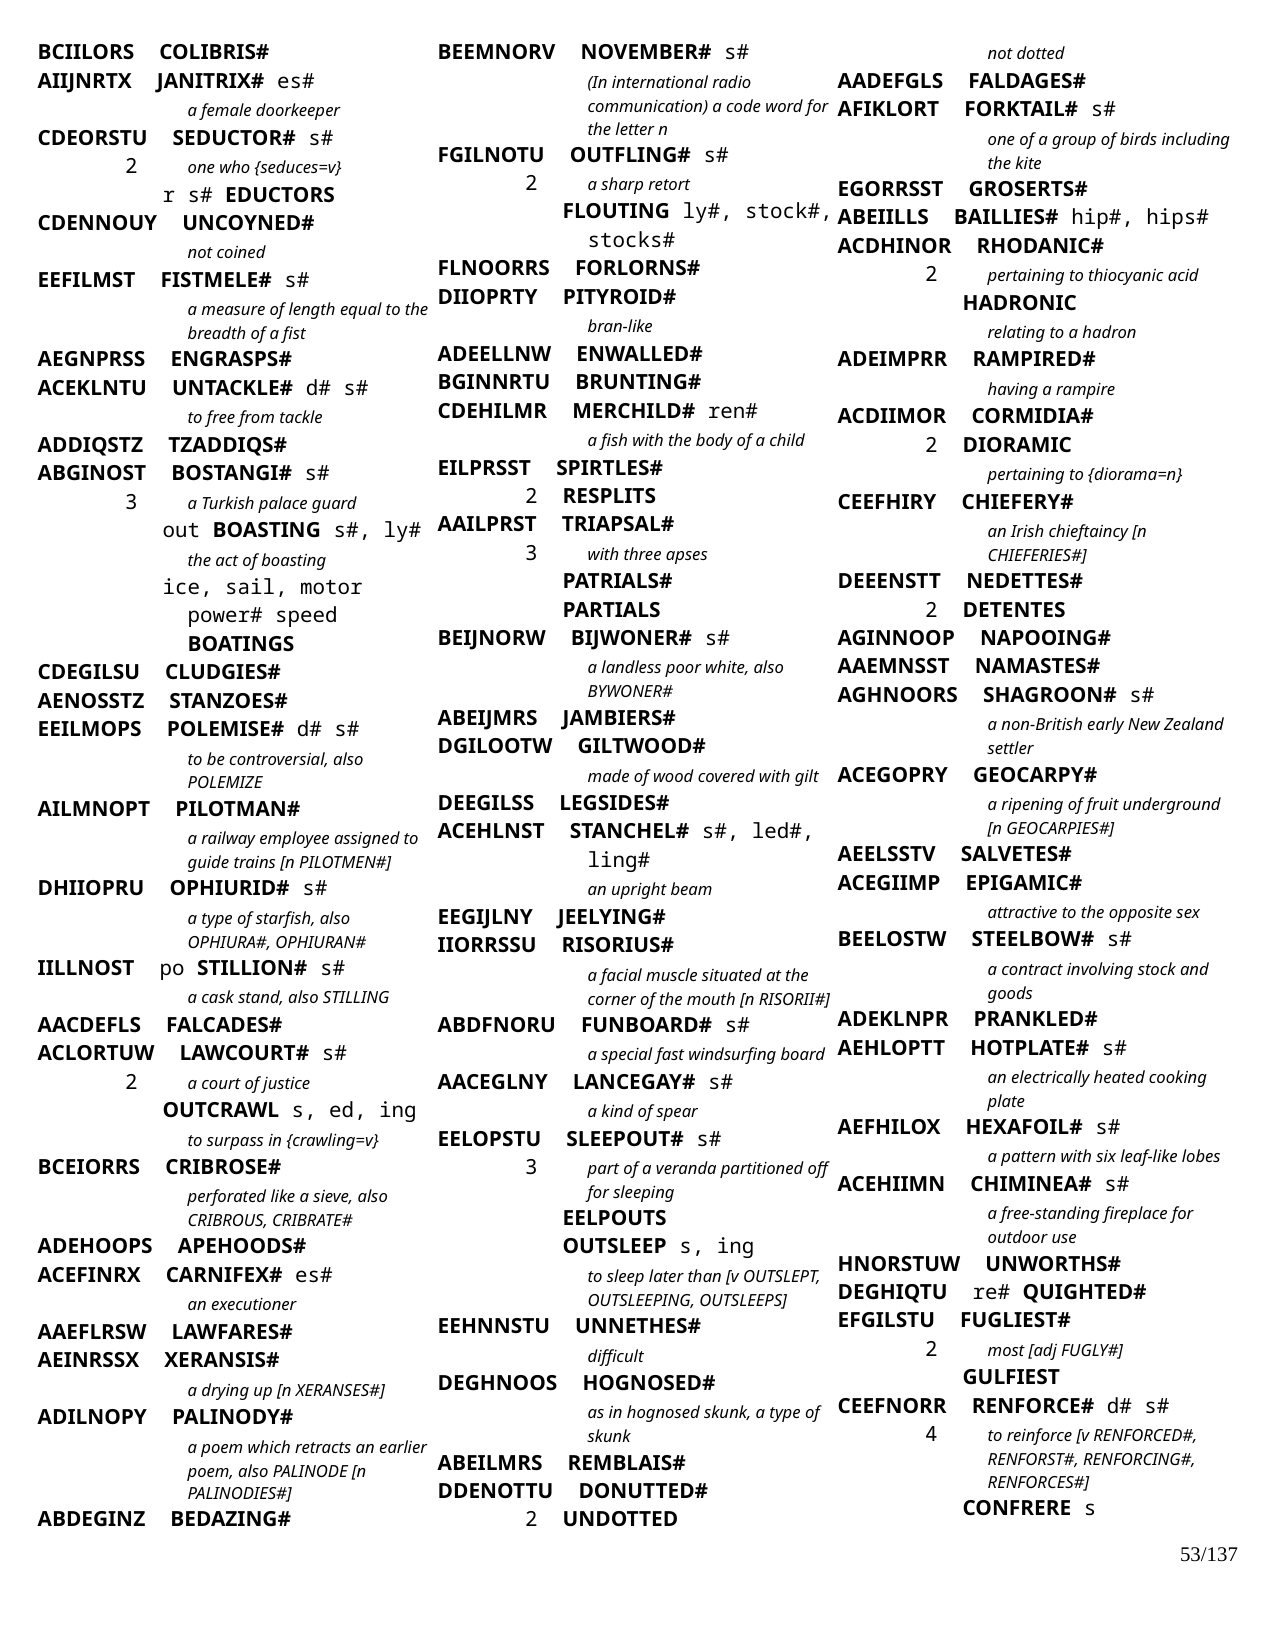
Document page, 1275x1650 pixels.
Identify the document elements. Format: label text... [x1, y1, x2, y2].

text AACEGLNY LANCEGAY# s# [437, 1067, 837, 1095]
text 2 RESPLITS [437, 481, 837, 509]
text OUTCRAWL s, ed, ing [37, 1095, 437, 1124]
text ACEGOPRY GEOCARPY# [837, 760, 1237, 788]
text EELOPSTU SLEEPOUT# s# [437, 1124, 837, 1152]
text ice, sail, motor power# speed BOATINGS [37, 572, 437, 657]
text DIIOPRTY PITYROID# [437, 282, 837, 310]
text EFGILSTU FUGLIEST# [837, 1306, 1237, 1334]
text 2 pertaining to thiocyanic acid [837, 259, 1237, 288]
text FLNOORRS FORLORNS# [437, 253, 837, 282]
text an Irish chieftaincy [n CHIEFERIES#] [837, 515, 1237, 566]
text 2 most [adj FUGLY#] [837, 1334, 1237, 1362]
text DDENOTTU DONUTTED# [437, 1476, 837, 1504]
text ACDIIMOR CORMIDIA# [837, 401, 1237, 430]
text a non-British early New Zealand settler [837, 708, 1237, 760]
text CDENNOUY UNCOYNED# [37, 208, 437, 237]
text 3 with three apses [437, 538, 837, 566]
text out BOASTING s#, ly# [37, 515, 437, 544]
text a fish with the body of a child [437, 424, 837, 453]
text ACEHLNST STANCHEL# s#, led#, ling# [437, 817, 837, 873]
text a drying up [n XERANSES#] [37, 1374, 437, 1402]
text ADEKLNPR PRANKLED# [837, 1004, 1237, 1033]
text AIIJNRTX JANITRIX# es# [37, 66, 437, 94]
text to free from tackle [37, 401, 437, 430]
text having a rampire [837, 373, 1237, 401]
text AFIKLORT FORKTAIL# s# [837, 94, 1237, 123]
text BEELOSTW STEELBOW# s# [837, 924, 1237, 953]
text attractive to the opposite sex [837, 896, 1237, 924]
text 2 a sharp retort [437, 168, 837, 197]
text (In international radio communication) a code word for the letter n [437, 66, 837, 140]
text HNORSTUW UNWORTHS# [837, 1249, 1237, 1277]
text CEEFHIRY CHIEFERY# [837, 487, 1237, 515]
text bran-like [437, 310, 837, 339]
text an electrically heated cooking plate [837, 1061, 1237, 1112]
text ABDEGINZ BEDAZING# [37, 1504, 437, 1533]
text made of wood covered with gilt [437, 760, 837, 788]
text AEFHILOX HEXAFOIL# s# [837, 1112, 1237, 1141]
text DGILOOTW GILTWOOD# [437, 731, 837, 760]
text AEINRSSX XERANSIS# [37, 1345, 437, 1374]
text AADEFGLS FALDAGES# [837, 66, 1237, 94]
text DEEENSTT NEDETTES# [837, 566, 1237, 595]
text ACEGIIMP EPIGAMIC# [837, 868, 1237, 896]
text AILMNOPT PILOTMAN# [37, 794, 437, 822]
text IILLNOST po STILLION# s# [37, 953, 437, 981]
text ABDFNORU FUNBOARD# s# [437, 1010, 837, 1038]
text an executioner [37, 1288, 437, 1317]
text ACEFINRX CARNIFEX# es# [37, 1260, 437, 1288]
text 2 DIORAMIC [837, 430, 1237, 458]
text ACDHINOR RHODANIC# [837, 231, 1237, 259]
text PARTIALS [437, 595, 837, 623]
text HADRONIC [837, 288, 1237, 316]
text ACEHIIMN CHIMINEA# s# [837, 1169, 1237, 1197]
text GULFIEST [837, 1362, 1237, 1391]
text a type of starfish, also OPHIURA#, OPHIURAN# [37, 902, 437, 953]
text 3 a Turkish palace guard [37, 487, 437, 515]
text EILPRSST SPIRTLES# [437, 453, 837, 481]
text ADEELLNW ENWALLED# [437, 339, 837, 367]
text ACEKLNTU UNTACKLE# d# s# [37, 373, 437, 401]
text an upright beam [437, 873, 837, 902]
text 2 DETENTES [837, 595, 1237, 623]
text a facial muscle situated at the corner of the mouth [n RISORII#] [437, 959, 837, 1010]
text BEIJNORW BIJWONER# s# [437, 623, 837, 652]
text BGINNRTU BRUNTING# [437, 367, 837, 396]
text BCEIORRS CRIBROSE# [37, 1152, 437, 1181]
text to surpass in {crawling=v} [37, 1124, 437, 1152]
text a pattern with six leaf-like lobes [837, 1141, 1237, 1169]
text FLOUTING ly#, stock#, stocks# [437, 197, 837, 253]
text OUTSLEEP s, ing [437, 1232, 837, 1260]
text CEEFNORR RENFORCE# d# s# [837, 1391, 1237, 1419]
text a female doorkeeper [37, 94, 437, 123]
text r s# EDUCTORS [37, 180, 437, 208]
text CONFRERE s [837, 1493, 1237, 1522]
text a free-standing fireplace for outdoor use [837, 1197, 1237, 1249]
text AAEFLRSW LAWFARES# [37, 1317, 437, 1345]
text AGHNOORS SHAGROON# s# [837, 680, 1237, 708]
text DEEGILSS LEGSIDES# [437, 788, 837, 817]
text EEGIJLNY JEELYING# [437, 902, 837, 930]
text a special fast windsurfing board [437, 1038, 837, 1067]
text DHIIOPRU OPHIURID# s# [37, 873, 437, 902]
text 2 a court of justice [37, 1067, 437, 1095]
text a kind of spear [437, 1095, 837, 1124]
text EEILMOPS POLEMISE# d# s# [37, 714, 437, 743]
text DEGHNOOS HOGNOSED# [437, 1368, 837, 1397]
text BEEMNORV NOVEMBER# s# [437, 37, 837, 66]
text ADILNOPY PALINODY# [37, 1402, 437, 1431]
text pertaining to {diorama=n} [837, 458, 1237, 487]
text to be controversial, also POLEMIZE [37, 743, 437, 794]
text a railway employee assigned to guide trains [n PILOTMEN#] [37, 822, 437, 873]
text ABGINOST BOSTANGI# s# [37, 458, 437, 487]
text the act of boasting [37, 544, 437, 572]
text a cask stand, also STILLING [37, 981, 437, 1010]
text ADDIQSTZ TZADDIQS# [37, 430, 437, 458]
text CDEHILMR MERCHILD# ren# [437, 396, 837, 424]
text AAILPRST TRIAPSAL# [437, 509, 837, 538]
text AEGNPRSS ENGRASPS# [37, 344, 437, 373]
text a ripening of fruit underground [n GEOCARPIES#] [837, 788, 1237, 839]
text AEHLOPTT HOTPLATE# s# [837, 1033, 1237, 1061]
text not dotted [837, 37, 1237, 66]
text EGORRSST GROSERTS# [837, 174, 1237, 202]
text as in hognosed skunk, a type of skunk [437, 1397, 837, 1448]
text IIORRSSU RISORIUS# [437, 930, 837, 959]
text ACLORTUW LAWCOURT# s# [37, 1038, 437, 1067]
text a poem which retracts an earlier poem, also PALINODE [n PALINODIES#] [37, 1431, 437, 1504]
text CDEORSTU SEDUCTOR# s# [37, 123, 437, 151]
text a landless poor white, also BYWONER# [437, 652, 837, 703]
text ABEILMRS REMBLAIS# [437, 1448, 837, 1476]
text one of a group of birds including the kite [837, 123, 1237, 174]
text to sleep later than [v OUTSLEPT, OUTSLEEPING, OUTSLEEPS] [437, 1260, 837, 1311]
text EELPOUTS [437, 1203, 837, 1232]
text perforated like a sieve, also CRIBROUS, CRIBRATE# [37, 1181, 437, 1232]
text difficult [437, 1340, 837, 1368]
text FGILNOTU OUTFLING# s# [437, 140, 837, 168]
text a measure of length equal to the breadth of a fist [37, 293, 437, 344]
text CDEGILSU CLUDGIES# [37, 657, 437, 686]
text 3 part of a veranda partitioned off for sleeping [437, 1152, 837, 1203]
text ABEIILLS BAILLIES# hip#, hips# [837, 202, 1237, 231]
text AGINNOOP NAPOOING# [837, 623, 1237, 652]
text relating to a hadron [837, 316, 1237, 344]
text a contract involving stock and goods [837, 953, 1237, 1004]
text ABEIJMRS JAMBIERS# [437, 703, 837, 731]
text PATRIALS# [437, 566, 837, 595]
text EEHNNSTU UNNETHES# [437, 1311, 837, 1340]
text ADEIMPRR RAMPIRED# [837, 344, 1237, 373]
text EEFILMST FISTMELE# s# [37, 265, 437, 293]
text 2 one who {seduces=v} [37, 151, 437, 180]
text AENOSSTZ STANZOES# [37, 686, 437, 714]
text 4 to reinforce [v RENFORCED#, RENFORST#, RENFORCING#, RENFORCES#] [837, 1419, 1237, 1493]
text ADEHOOPS APEHOODS# [37, 1232, 437, 1260]
text DEGHIQTU re# QUIGHTED# [837, 1277, 1237, 1306]
text 2 UNDOTTED [437, 1504, 837, 1533]
text AEELSSTV SALVETES# [837, 839, 1237, 868]
text AAEMNSST NAMASTES# [837, 652, 1237, 680]
text BCIILORS COLIBRIS# [37, 37, 437, 66]
text not coined [37, 237, 437, 265]
text AACDEFLS FALCADES# [37, 1010, 437, 1038]
